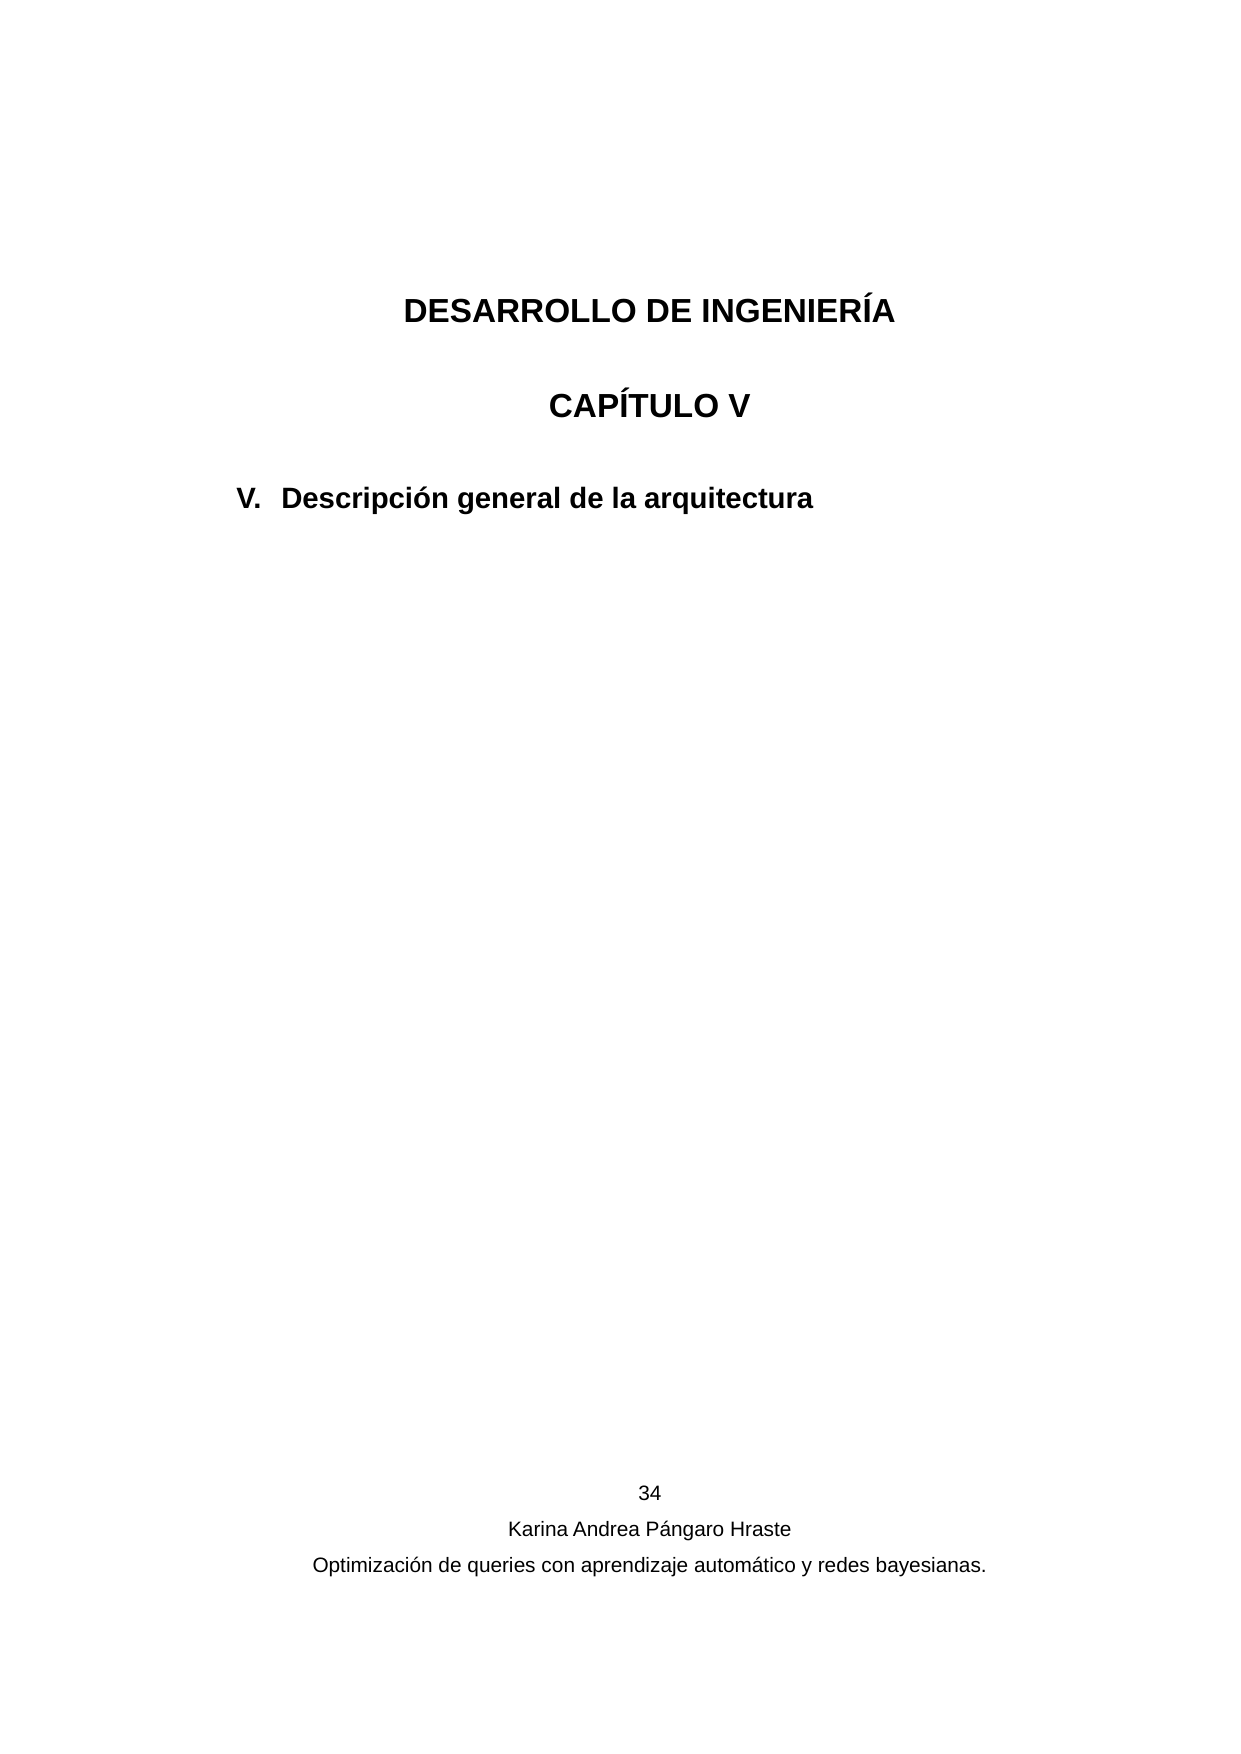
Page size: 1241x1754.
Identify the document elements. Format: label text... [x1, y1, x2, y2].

subtitle DESARROLLO DE INGENIERÍA [236, 291, 1063, 329]
subtitle CAPÍTULO V [236, 386, 1063, 424]
subtitle Descripción general de la arquitectura [236, 481, 1063, 514]
